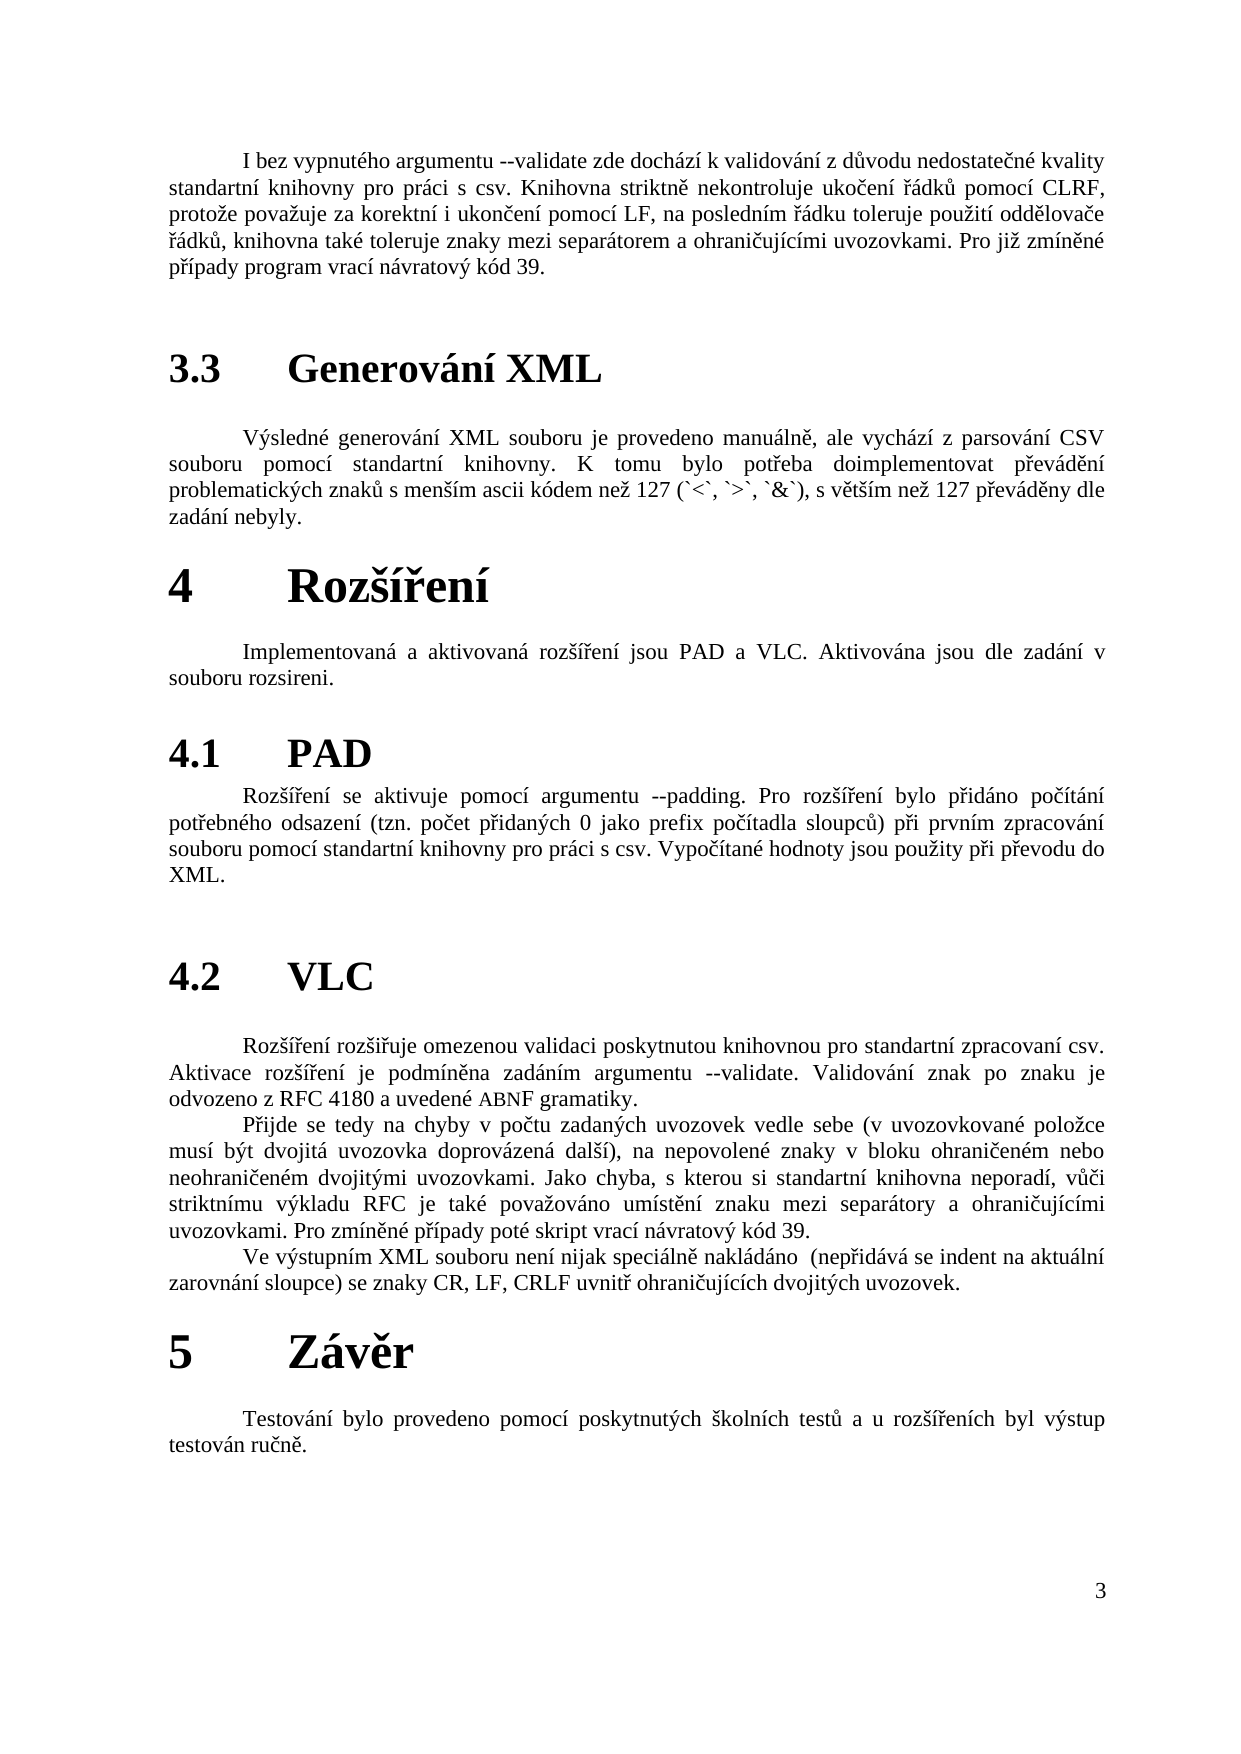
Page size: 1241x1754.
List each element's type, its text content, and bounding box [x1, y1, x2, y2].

subtitle VLC [169, 952, 1106, 999]
subtitle Rozšíření [169, 556, 1106, 613]
text Implementovaná a aktivovaná rozšíření jsou PAD a VLC. Aktivována jsou dle zadání v souboru rozsireni. [169, 638, 1106, 691]
text I bez vypnutého argumentu --validate zde dochází k validování z důvodu nedostatečné kvality standartní knihovny pro práci s csv. Knihovna striktně nekontroluje ukočení řádků pomocí CLRF, protože považuje za korektní i ukončení pomocí LF, na posledním řádku toleruje použití oddělovače řádků, knihovna také toleruje znaky mezi separátorem a ohraničujícími uvozovkami. Pro již zmíněné případy program vrací návratový kód 39. [169, 148, 1106, 279]
text Ve výstupním XML souboru není nijak speciálně nakládáno (nepřidává se indent na aktuální zarovnání sloupce) se znaky CR, LF, CRLF uvnitř ohraničujících dvojitých uvozovek. [169, 1243, 1106, 1296]
text Přijde se tedy na chyby v počtu zadaných uvozovek vedle sebe (v uvozovkované položce musí být dvojitá uvozovka doprovázená další), na nepovolené znaky v bloku ohraničeném nebo neohraničeném dvojitými uvozovkami. Jako chyba, s kterou si standartní knihovna neporadí, vůči striktnímu výkladu RFC je také považováno umístění znaku mezi separátory a ohraničujícími uvozovkami. Pro zmíněné případy poté skript vrací návratový kód 39. [169, 1111, 1106, 1243]
text Rozšíření se aktivuje pomocí argumentu --padding. Pro rozšíření bylo přidáno počítání potřebného odsazení (tzn. počet přidaných 0 jako prefix počítadla sloupců) při prvním zpracování souboru pomocí standartní knihovny pro práci s csv. Vypočítané hodnoty jsou použity při převodu do XML. [169, 782, 1106, 888]
subtitle Závěr [169, 1322, 1106, 1379]
subtitle PAD [169, 728, 1106, 776]
text Výsledné generování XML souboru je provedeno manuálně, ale vychází z parsování CSV souboru pomocí standartní knihovny. K tomu bylo potřeba doimplementovat převádění problematických znaků s menším ascii kódem než 127 (`<`, `>`, `&`), s větším než 127 převáděny dle zadání nebyly. [169, 424, 1106, 529]
subtitle Generování XML [169, 343, 1106, 391]
text Testování bylo provedeno pomocí poskytnutých školních testů a u rozšířeních byl výstup testován ručně. [169, 1404, 1106, 1457]
text Rozšíření rozšiřuje omezenou validaci poskytnutou knihovnou pro standartní zpracovaní csv. Aktivace rozšíření je podmíněna zadáním argumentu --validate. Validování znak po znaku je odvozeno z RFC 4180 a uvedené ABNF gramatiky. [169, 1032, 1106, 1111]
